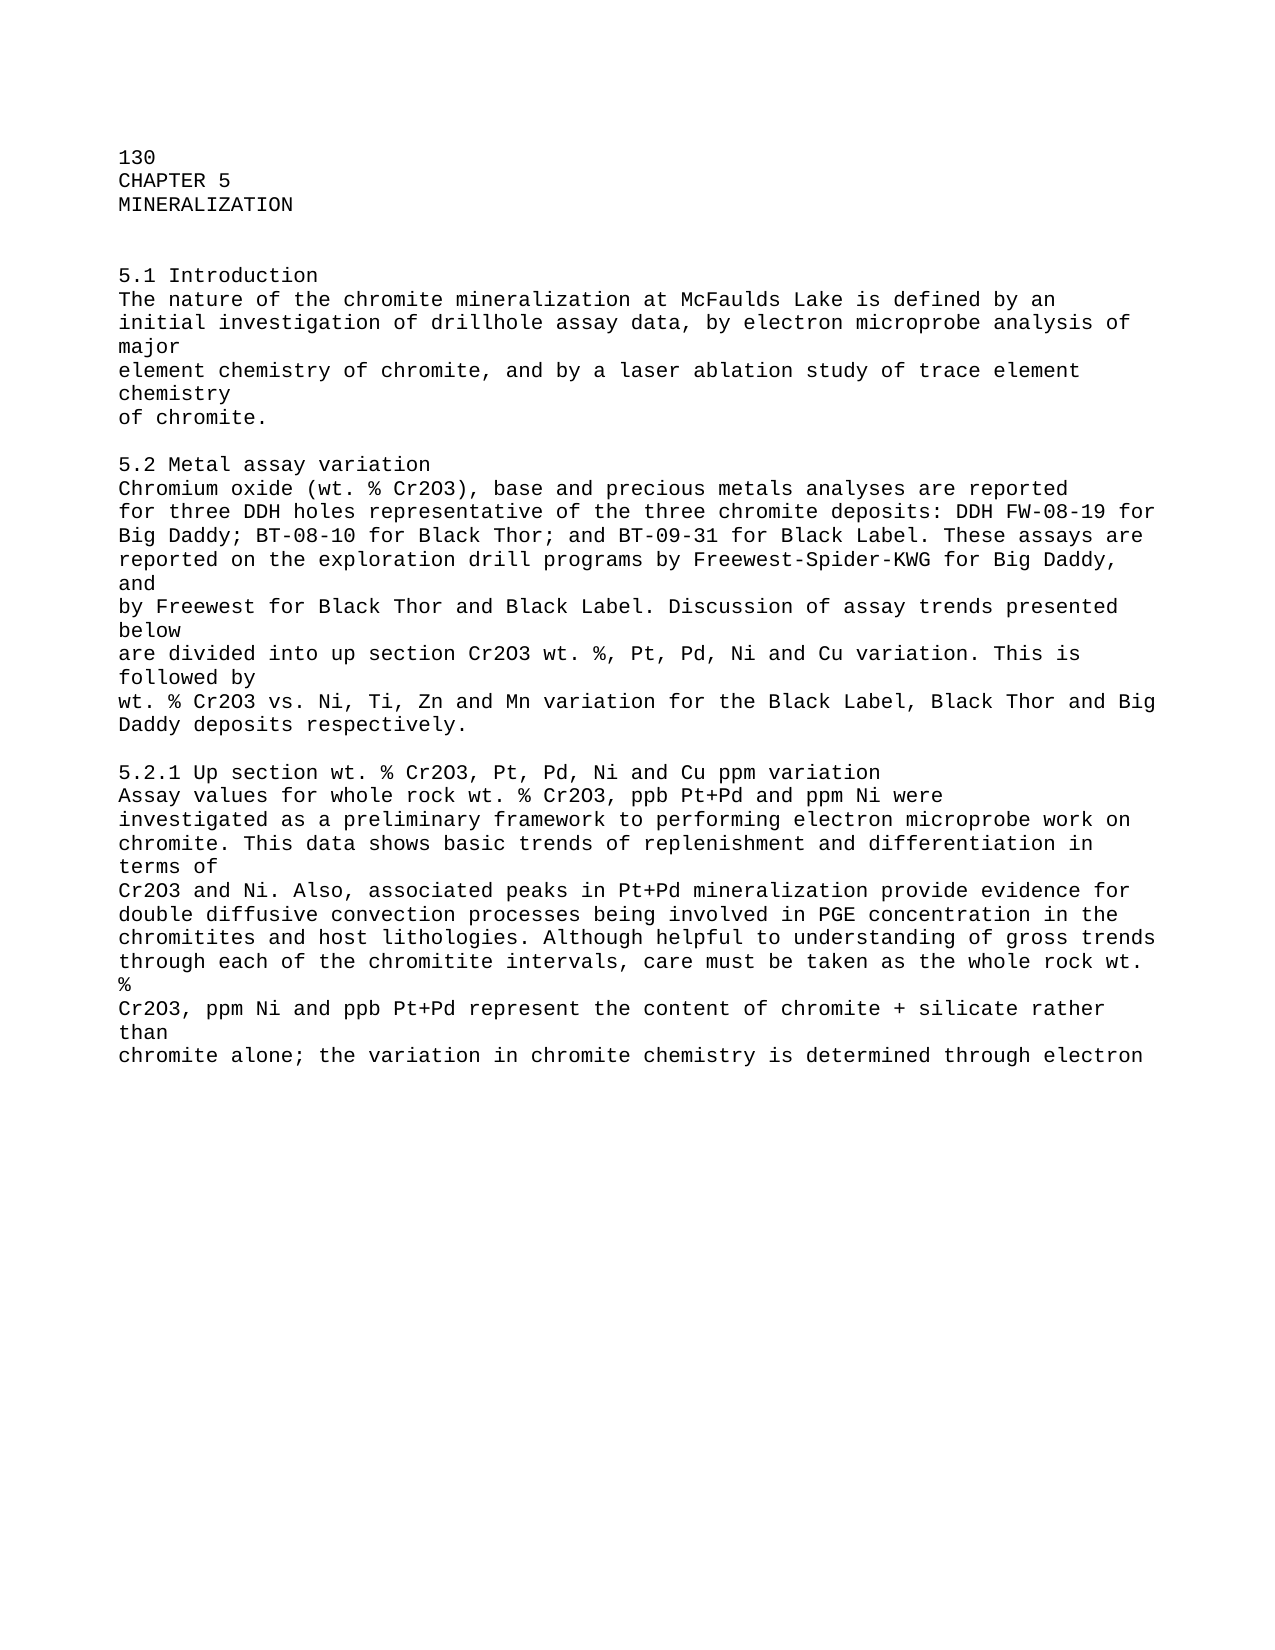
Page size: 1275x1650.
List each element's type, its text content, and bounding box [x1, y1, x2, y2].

text CHAPTER 5 [118, 171, 1157, 194]
text investigated as a preliminary framework to performing electron microprobe work on [118, 809, 1157, 833]
text double diffusive convection processes being involved in PGE concentration in the [118, 903, 1157, 927]
text chromitites and host lithologies. Although helpful to understanding of gross trends [118, 927, 1157, 951]
text Big Daddy; BT-08-10 for Black Thor; and BT-09-31 for Black Label. These assays are [118, 525, 1157, 549]
text Cr2O3, ppm Ni and ppb Pt+Pd represent the content of chromite + silicate rather than [118, 998, 1157, 1045]
text element chemistry of chromite, and by a laser ablation study of trace element chemistry [118, 360, 1157, 407]
text The nature of the chromite mineralization at McFaulds Lake is defined by an [118, 289, 1157, 312]
text chromite alone; the variation in chromite chemistry is determined through electron [118, 1045, 1157, 1069]
text for three DDH holes representative of the three chromite deposits: DDH FW-08-19 for [118, 502, 1157, 525]
text initial investigation of drillhole assay data, by electron microprobe analysis of major [118, 312, 1157, 360]
text through each of the chromitite intervals, care must be taken as the whole rock wt. % [118, 951, 1157, 998]
text by Freewest for Black Thor and Black Label. Discussion of assay trends presented below [118, 596, 1157, 643]
text 5.1 Introduction [118, 265, 1157, 289]
text Assay values for whole rock wt. % Cr2O3, ppb Pt+Pd and ppm Ni were [118, 785, 1157, 809]
text 5.2 Metal assay variation [118, 454, 1157, 478]
text 130 [118, 147, 1157, 171]
text of chromite. [118, 407, 1157, 431]
text Cr2O3 and Ni. Also, associated peaks in Pt+Pd mineralization provide evidence for [118, 880, 1157, 903]
text MINERALIZATION [118, 194, 1157, 218]
text are divided into up section Cr2O3 wt. %, Pt, Pd, Ni and Cu variation. This is followed by [118, 643, 1157, 691]
text 5.2.1 Up section wt. % Cr2O3, Pt, Pd, Ni and Cu ppm variation [118, 762, 1157, 785]
text reported on the exploration drill programs by Freewest-Spider-KWG for Big Daddy, and [118, 549, 1157, 596]
text Daddy deposits respectively. [118, 714, 1157, 738]
text Chromium oxide (wt. % Cr2O3), base and precious metals analyses are reported [118, 478, 1157, 502]
text wt. % Cr2O3 vs. Ni, Ti, Zn and Mn variation for the Black Label, Black Thor and Big [118, 691, 1157, 714]
text chromite. This data shows basic trends of replenishment and differentiation in terms of [118, 833, 1157, 880]
